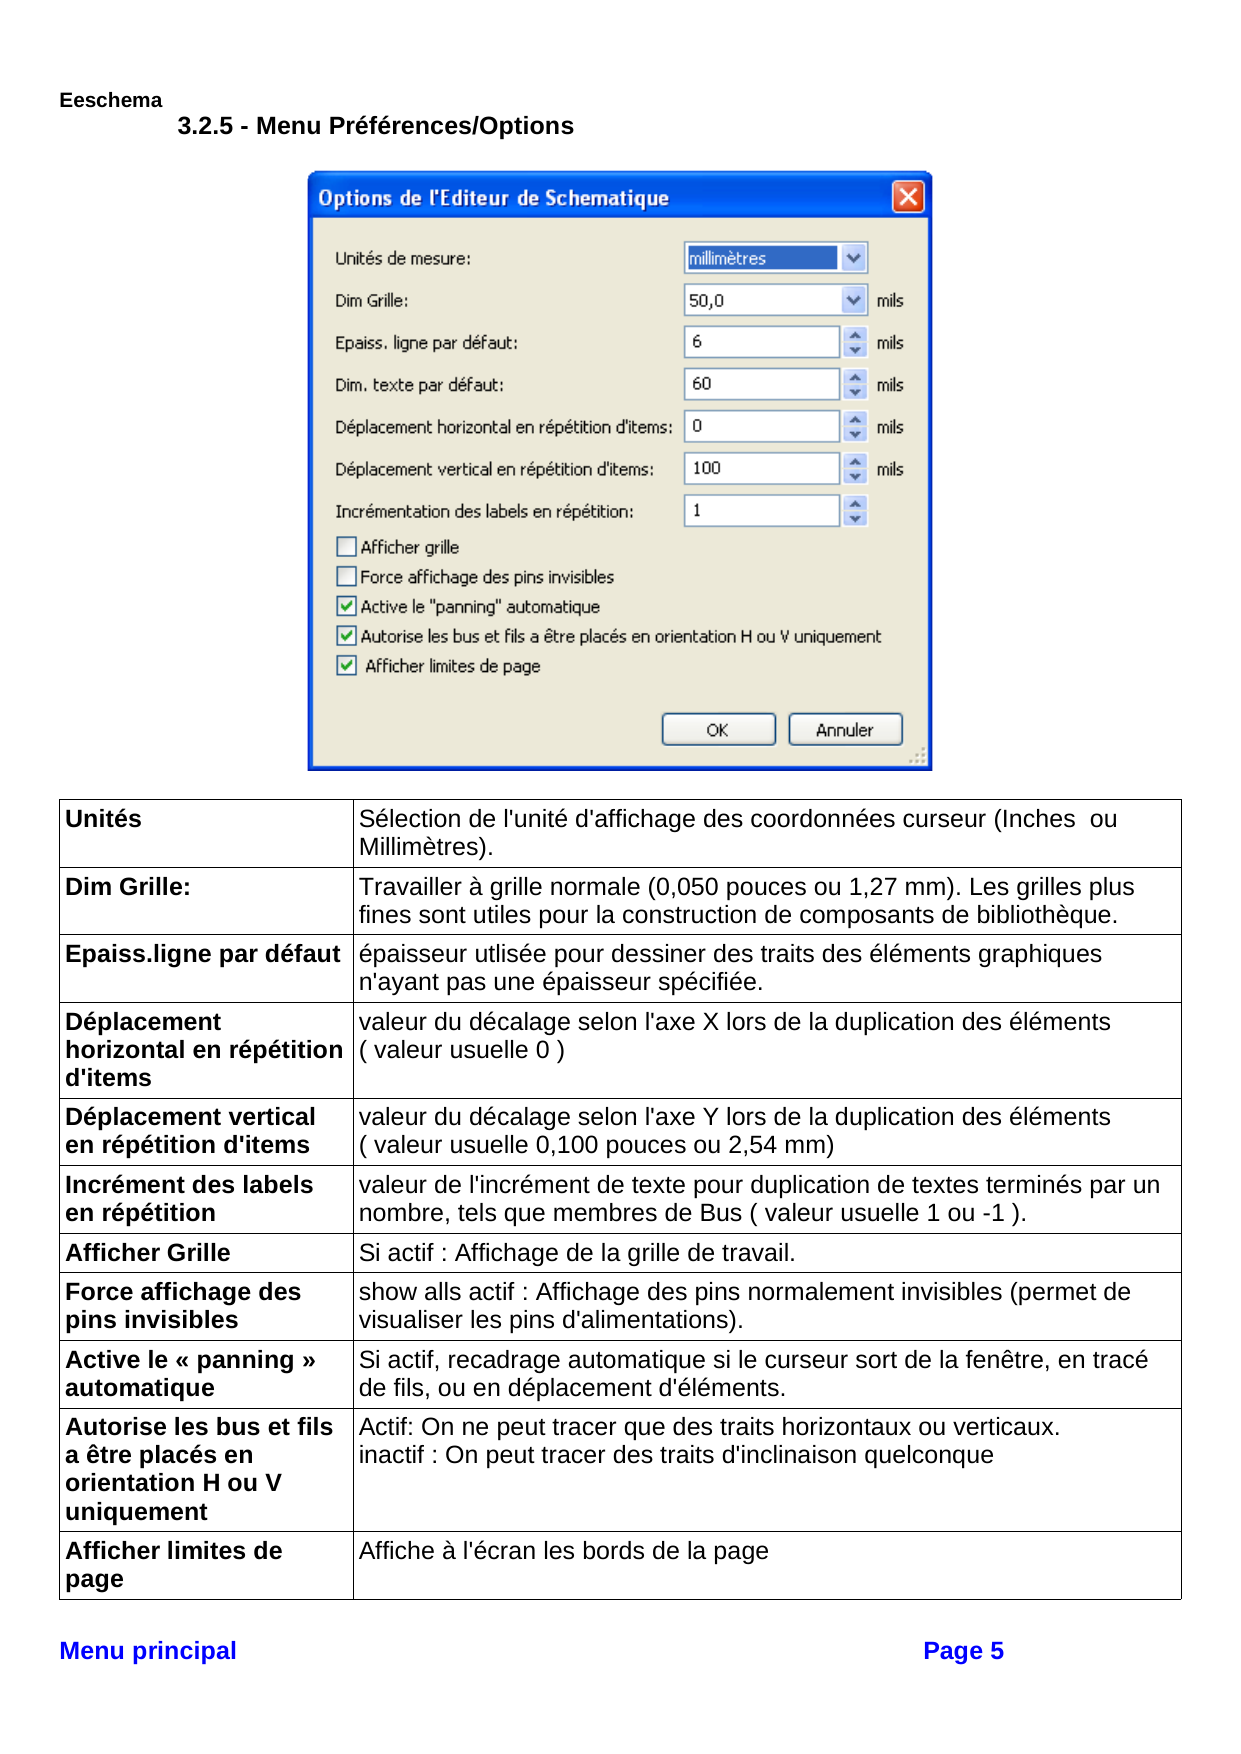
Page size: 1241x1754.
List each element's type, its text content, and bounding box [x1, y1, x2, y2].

table_cell Affiche à l'écran les bords de la page [354, 1532, 1181, 1599]
table_header Unités [60, 800, 353, 867]
picture [307, 168, 933, 771]
table_cell Incrément des labels en répétition [60, 1166, 353, 1233]
table_cell Si actif : Affichage de la grille de travail. [354, 1234, 1181, 1272]
table_cell épaisseur utlisée pour dessiner des traits des éléments graphiques n'ayant pas une épaisseur spécifiée. [354, 935, 1181, 1002]
table_cell Active le « panning » automatique [60, 1341, 353, 1408]
table_header Sélection de l'unité d'affichage des coordonnées curseur (Inches ou Millimètres). [354, 800, 1181, 867]
table_cell Déplacement vertical en répétition d'items [60, 1099, 353, 1165]
table_cell Travailler à grille normale (0,050 pouces ou 1,27 mm). Les grilles plus fines sont utiles pour la construction de composants de bibliothèque. [354, 868, 1181, 934]
table_cell Dim Grille: [60, 868, 353, 934]
table_cell valeur du décalage selon l'axe Y lors de la duplication des éléments ( valeur usuelle 0,100 pouces ou 2,54 mm) [354, 1099, 1181, 1165]
table_cell show alls actif : Affichage des pins normalement invisibles (permet de visualiser les pins d'alimentations). [354, 1273, 1181, 1340]
table_cell Actif: On ne peut tracer que des traits horizontaux ou verticaux. inactif : On peut tracer des traits d'inclinaison quelconque [354, 1409, 1181, 1531]
table_cell Epaiss.ligne par défaut [60, 935, 353, 1002]
subtitle Menu Préférences/Options [177, 112, 1181, 140]
table_cell Si actif, recadrage automatique si le curseur sort de la fenêtre, en tracé de fils, ou en déplacement d'éléments. [354, 1341, 1181, 1408]
table_cell valeur du décalage selon l'axe X lors de la duplication des éléments ( valeur usuelle 0 ) [354, 1003, 1181, 1098]
table_cell Force affichage des pins invisibles [60, 1273, 353, 1340]
table_cell Autorise les bus et fils a être placés en orientation H ou V uniquement [60, 1409, 353, 1531]
table_cell valeur de l'incrément de texte pour duplication de textes terminés par un nombre, tels que membres de Bus ( valeur usuelle 1 ou -1 ). [354, 1166, 1181, 1233]
table_cell Afficher Grille [60, 1234, 353, 1272]
table_cell Afficher limites de page [60, 1532, 353, 1599]
table_cell Déplacement horizontal en répétition d'items [60, 1003, 353, 1098]
